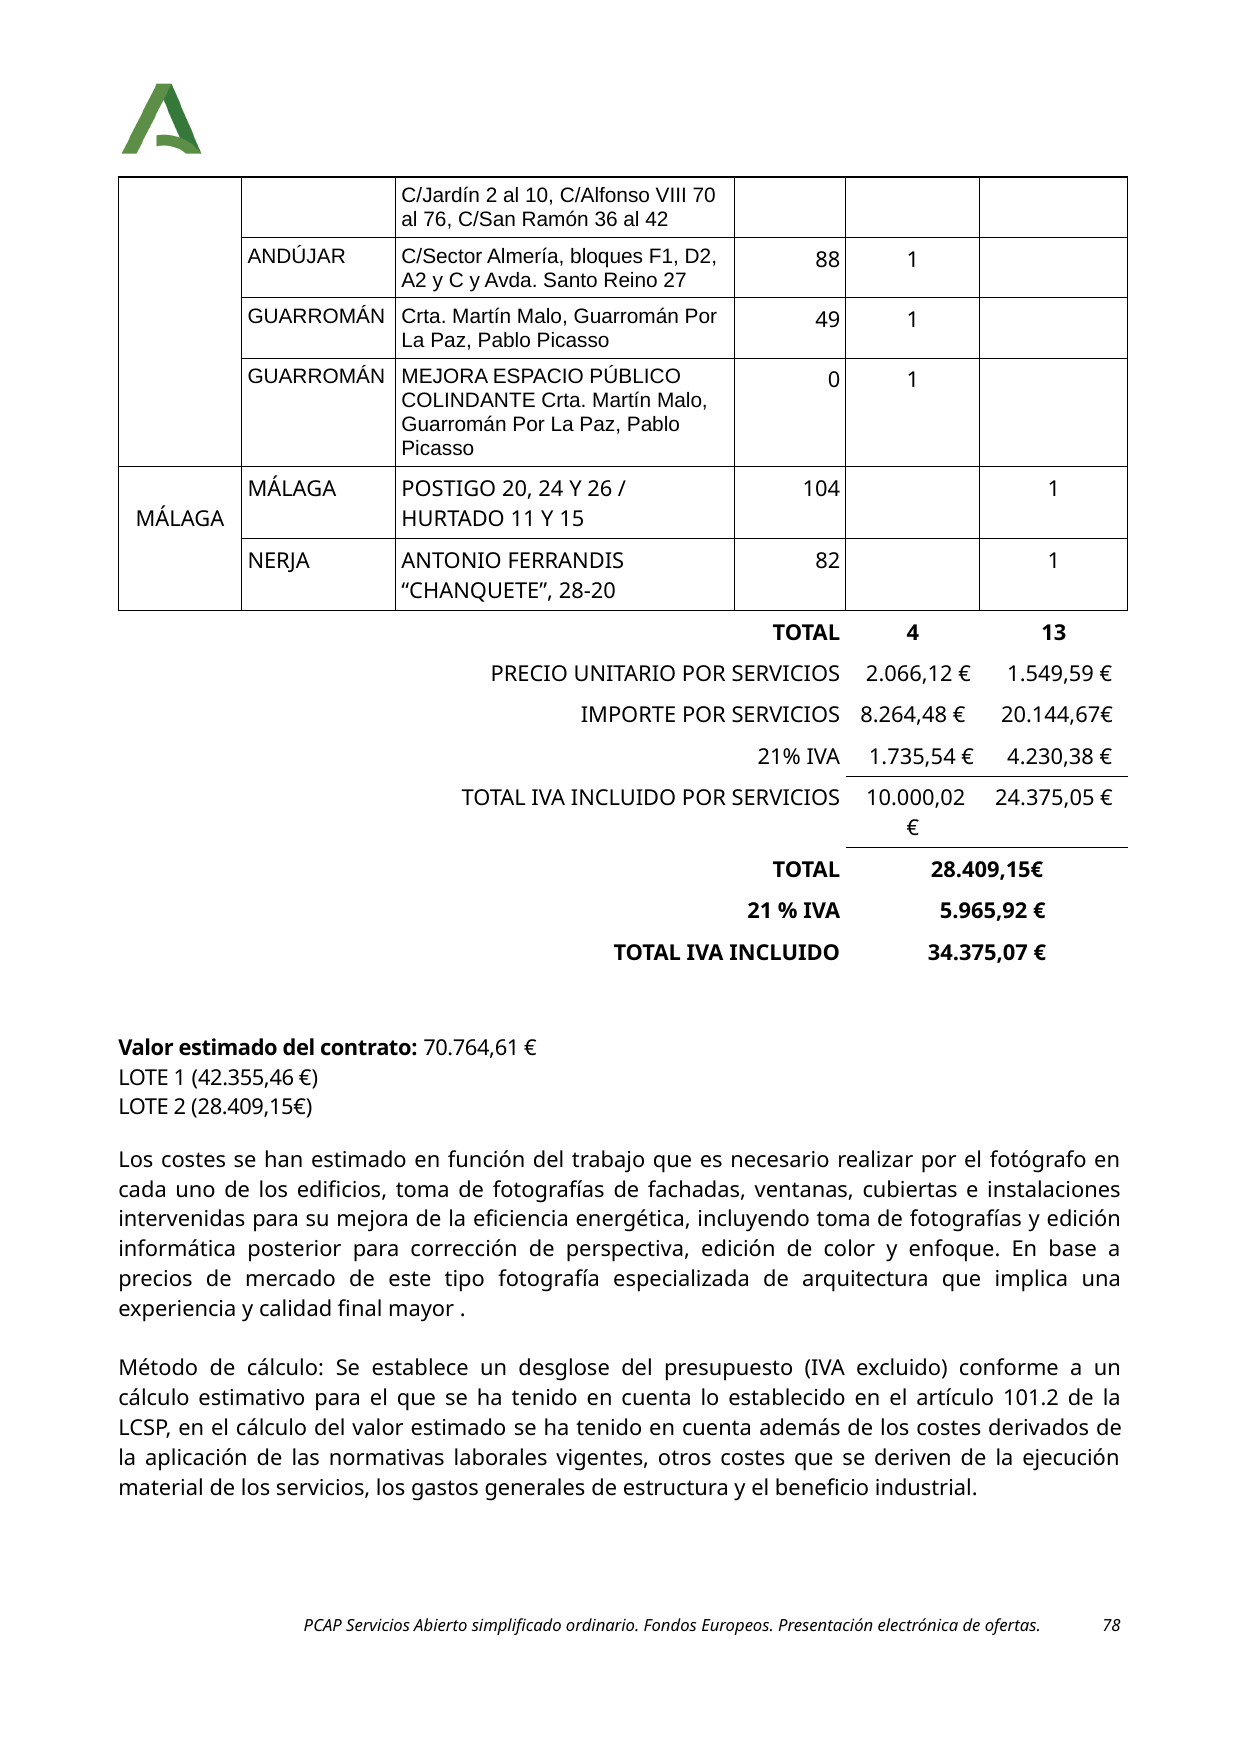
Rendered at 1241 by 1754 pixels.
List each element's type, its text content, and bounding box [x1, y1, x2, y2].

table_cell [980, 238, 1127, 297]
table_cell 21 % IVA [735, 890, 846, 931]
table_cell [241, 847, 396, 889]
picture [117, 79, 206, 158]
table_cell 1.549,59 € [980, 653, 1128, 694]
table_cell 5.965,92 € [846, 890, 1128, 931]
table_cell [118, 735, 241, 776]
table_cell TOTAL IVA INCLUIDO POR SERVICIOS [396, 776, 846, 847]
table_cell [241, 776, 396, 847]
table_cell ANTONIO FERRANDIS “CHANQUETE”, 28-20 [396, 539, 734, 610]
table_cell 0 [735, 359, 845, 466]
table_cell [118, 653, 241, 694]
table_cell 4.230,38 € [980, 735, 1128, 776]
table_cell ANDÚJAR [242, 238, 395, 297]
table_cell 13 [980, 611, 1128, 652]
table_cell MÁLAGA [119, 467, 241, 610]
table_cell 1 [980, 467, 1127, 538]
table_cell [241, 694, 396, 735]
table_cell 20.144,67€ [980, 694, 1128, 735]
table_cell 104 [735, 467, 845, 538]
table_cell NERJA [242, 539, 395, 610]
table_cell 1.735,54 € [846, 735, 979, 776]
table_cell C/Jardín 2 al 10, C/Alfonso VIII 70 al 76, C/San Ramón 36 al 42 [396, 178, 734, 237]
table_cell [396, 847, 734, 889]
table_cell [735, 178, 845, 237]
table_cell [242, 178, 395, 237]
table_cell [241, 653, 396, 694]
table_cell 1 [846, 359, 979, 466]
table_cell 28.409,15€ [846, 848, 1128, 889]
table_cell TOTAL [396, 611, 846, 652]
table_cell Crta. Martín Malo, Guarromán Por La Paz, Pablo Picasso [396, 298, 734, 358]
table_cell MEJORA ESPACIO PÚBLICO COLINDANTE Crta. Martín Malo, Guarromán Por La Paz, Pablo Picasso [396, 359, 734, 466]
table_cell 82 [735, 539, 845, 610]
table_cell 34.375,07 € [846, 931, 1128, 972]
table_cell [241, 931, 396, 972]
table_cell 21% IVA [396, 735, 846, 776]
text Los costes se han estimado en función del trabajo que es necesario realizar por el fotógrafo en cada uno de los edificios, toma de fotografías de fachadas, ventanas, cubiertas e instalaciones intervenidas para su mejora de la eficiencia energética, incluyendo toma de fotografías y edición informática posterior para corrección de perspectiva, edición de color y enfoque. En base a precios de mercado de este tipo fotografía especializada de arquitectura que implica una experiencia y calidad final mayor . [118, 1144, 1122, 1322]
table_cell 88 [735, 238, 845, 297]
table_cell 8.264,48 € [846, 694, 979, 735]
table_cell [241, 735, 396, 776]
table_cell [396, 890, 734, 931]
table_cell PRECIO UNITARIO POR SERVICIOS [396, 653, 846, 694]
table_cell 10.000,02 € [846, 777, 979, 847]
table_cell 49 [735, 298, 845, 358]
table_cell 2.066,12 € [846, 653, 979, 694]
table_cell [118, 931, 241, 972]
table_cell [118, 694, 241, 735]
table_cell [980, 178, 1127, 237]
table_cell [980, 359, 1127, 466]
text Valor estimado del contrato: 70.764,61 € [118, 1032, 1122, 1061]
table_cell GUARROMÁN [242, 298, 395, 358]
text LOTE 2 (28.409,15€) [118, 1091, 1122, 1121]
text LOTE 1 (42.355,46 €) [118, 1061, 1122, 1091]
table_cell POSTIGO 20, 24 Y 26 / HURTADO 11 Y 15 [396, 467, 734, 538]
table_cell 1 [980, 539, 1127, 610]
table_cell 1 [846, 298, 979, 358]
table_cell IMPORTE POR SERVICIOS [396, 694, 846, 735]
table_cell GUARROMÁN [242, 359, 395, 466]
table_cell 24.375,05 € [980, 777, 1128, 847]
table_cell 4 [846, 611, 979, 652]
table_cell [241, 890, 396, 931]
table_cell [846, 539, 979, 610]
table_cell C/Sector Almería, bloques F1, D2, A2 y C y Avda. Santo Reino 27 [396, 238, 734, 297]
table_cell 1 [846, 238, 979, 297]
table_cell [118, 890, 241, 931]
table_cell TOTAL [735, 847, 846, 889]
table_cell [118, 611, 241, 652]
table_cell [980, 298, 1127, 358]
table_cell [118, 776, 241, 847]
table_cell [846, 467, 979, 538]
text Método de cálculo: Se establece un desglose del presupuesto (IVA excluido) conforme a un cálculo estimativo para el que se ha tenido en cuenta lo establecido en el artículo 101.2 de la LCSP, en el cálculo del valor estimado se ha tenido en cuenta además de los costes derivados de la aplicación de las normativas laborales vigentes, otros costes que se deriven de la ejecución material de los servicios, los gastos generales de estructura y el beneficio industrial. [118, 1352, 1122, 1501]
table_cell MÁLAGA [242, 467, 395, 538]
table_cell [118, 847, 241, 889]
table_cell [241, 611, 396, 652]
table_cell [846, 178, 979, 237]
table_cell TOTAL IVA INCLUIDO [396, 931, 846, 972]
